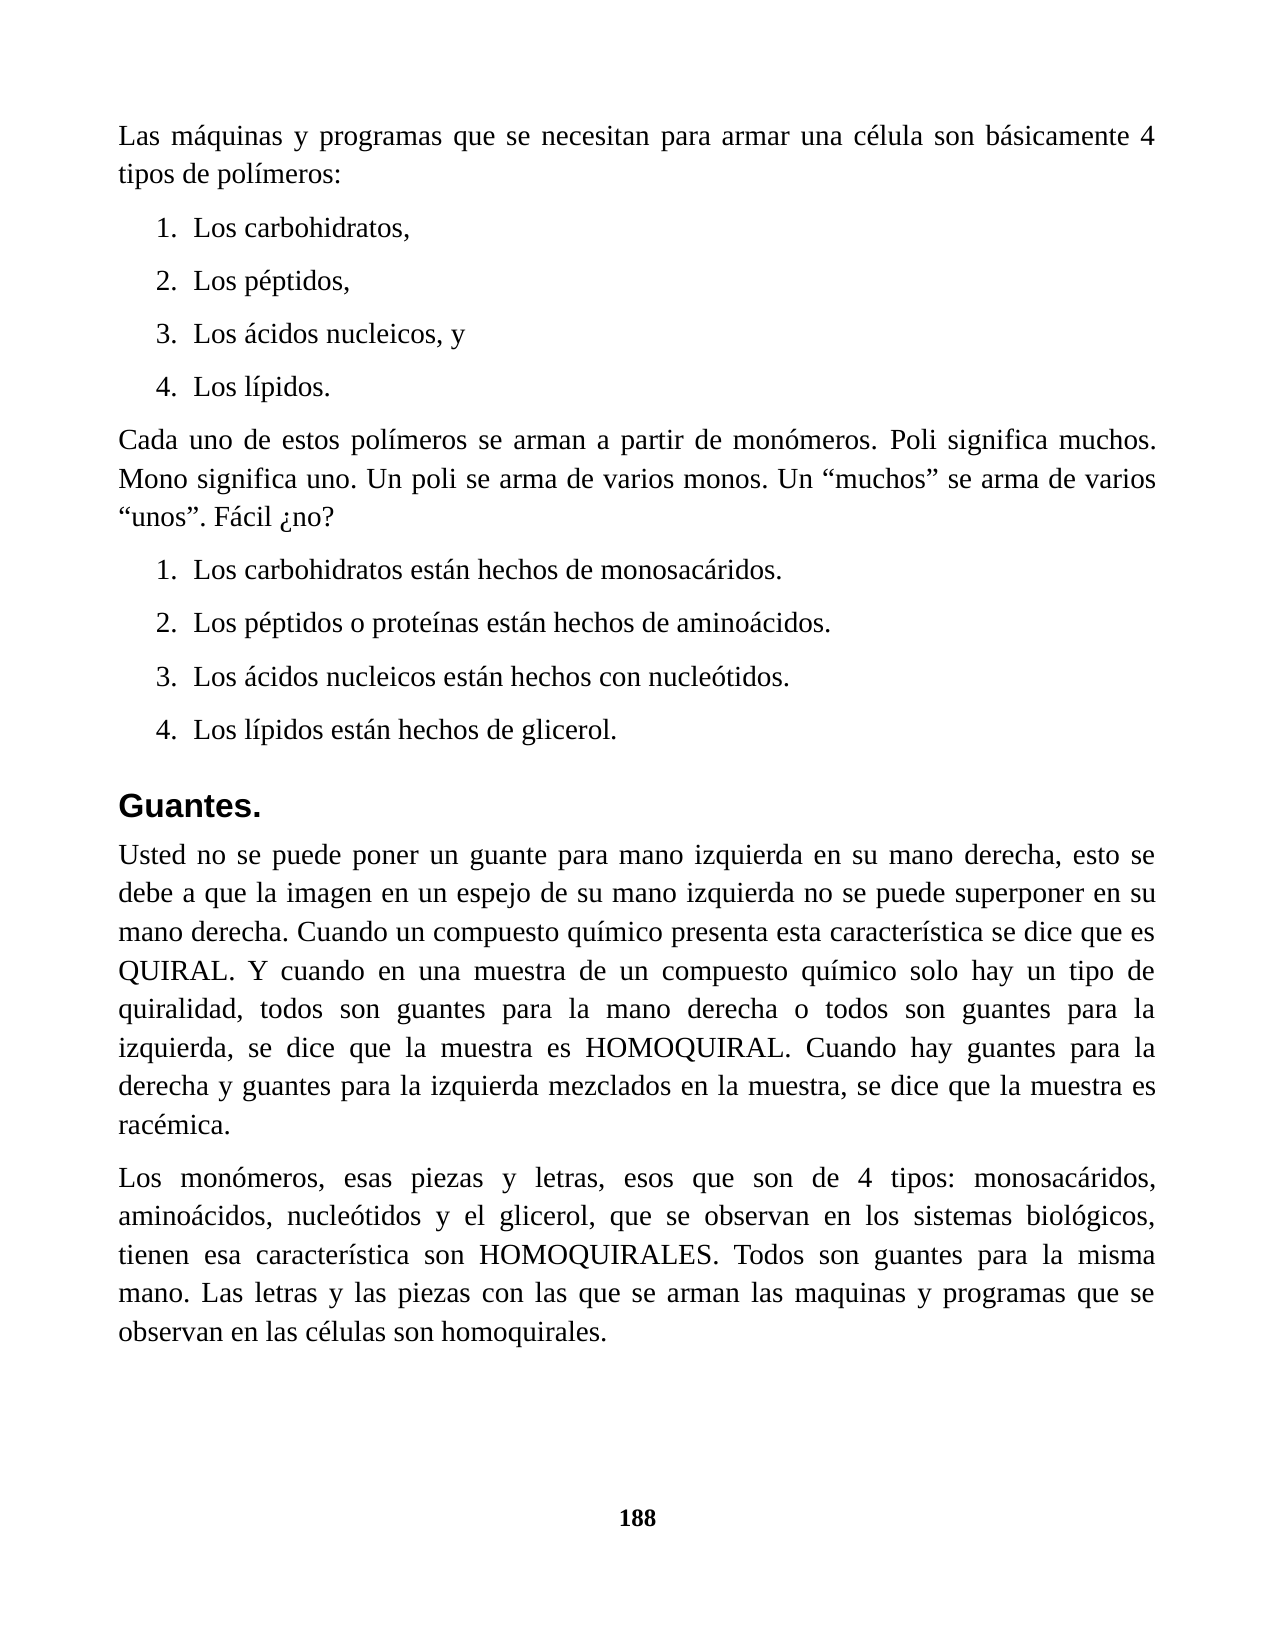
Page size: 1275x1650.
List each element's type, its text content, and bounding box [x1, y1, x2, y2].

list Los ácidos nucleicos están hechos con nucleótidos. [156, 659, 1157, 692]
text Usted no se puede poner un guante para mano izquierda en su mano derecha, esto se debe a que la imagen en un espejo de su mano izquierda no se puede superponer en su mano derecha. Cuando un compuesto químico presenta esta característica se dice que es QUIRAL. Y cuando en una muestra de un compuesto químico solo hay un tipo de quiralidad, todos son guantes para la mano derecha o todos son guantes para la izquierda, se dice que la muestra es HOMOQUIRAL. Cuando hay guantes para la derecha y guantes para la izquierda mezclados en la muestra, se dice que la muestra es racémica. [118, 837, 1157, 1140]
list Los péptidos o proteínas están hechos de aminoácidos. [156, 606, 1157, 639]
text Cada uno de estos polímeros se arman a partir de monómeros. Poli significa muchos. Mono significa uno. Un poli se arma de varios monos. Un “muchos” se arma de varios “unos”. Fácil ¿no? [118, 422, 1157, 533]
list Los lípidos están hechos de glicerol. [156, 712, 1157, 745]
list Los ácidos nucleicos, y [156, 316, 1157, 349]
list Los carbohidratos están hechos de monosacáridos. [156, 552, 1157, 586]
text Los monómeros, esas piezas y letras, esos que son de 4 tipos: monosacáridos, aminoácidos, nucleótidos y el glicerol, que se observan en los sistemas biológicos, tienen esa característica son HOMOQUIRALES. Todos son guantes para la misma mano. Las letras y las piezas con las que se arman las maquinas y programas que se observan en las células son homoquirales. [118, 1160, 1157, 1348]
subtitle Guantes. [118, 786, 1157, 824]
list Los lípidos. [156, 369, 1157, 403]
text Las máquinas y programas que se necesitan para armar una célula son básicamente 4 tipos de polímeros: [118, 118, 1157, 190]
list Los carbohidratos, [156, 210, 1157, 243]
list Los péptidos, [156, 263, 1157, 296]
